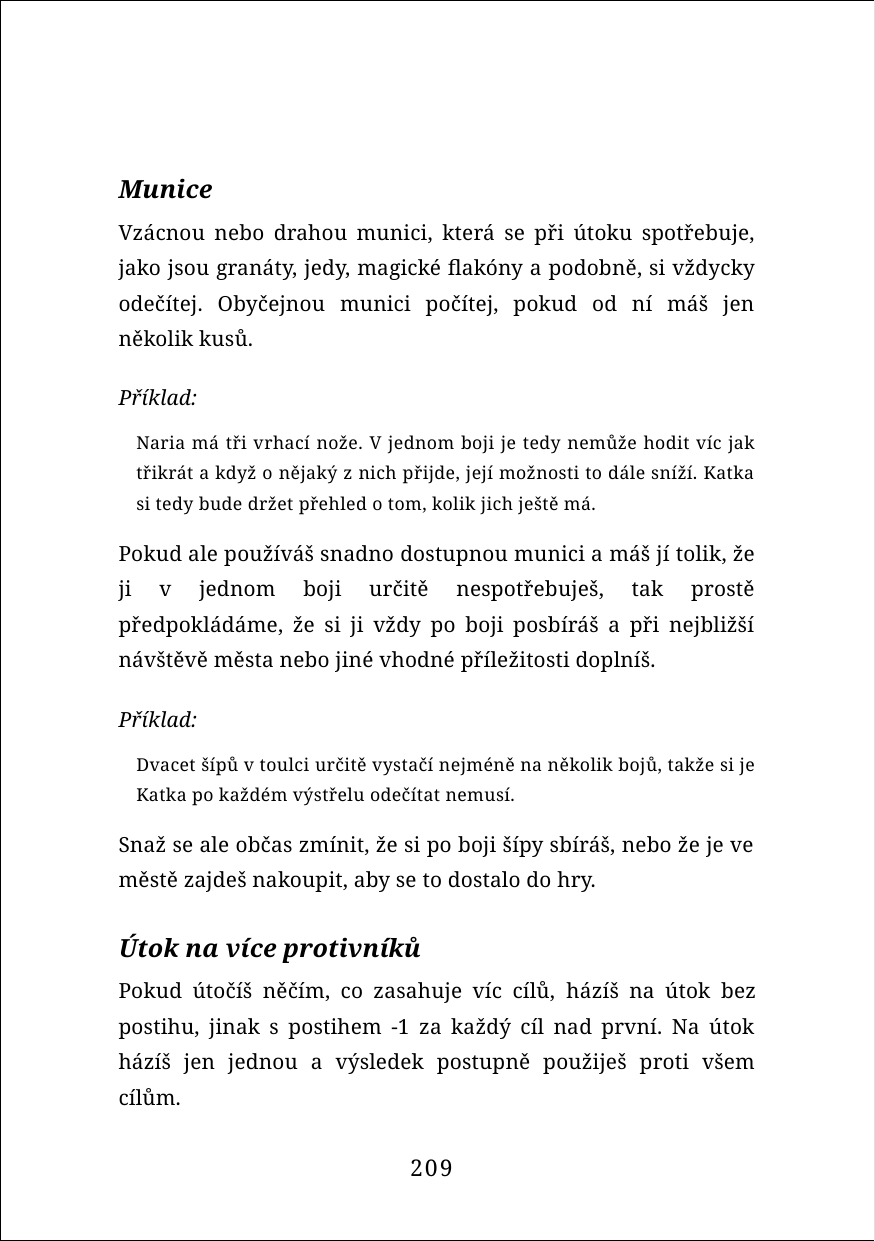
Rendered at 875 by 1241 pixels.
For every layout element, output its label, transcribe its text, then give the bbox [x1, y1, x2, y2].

text Pokud ale používáš snadno dostupnou munici a máš jí tolik, že ji v jednom boji určitě nespotřebuješ, tak prostě předpokládáme, že si ji vždy po boji posbíráš a při nejbližší návštěvě města nebo jiné vhodné příležitosti doplníš. [118, 539, 756, 674]
text Příklad: [118, 383, 756, 412]
subtitle Útok na více protivníků [118, 931, 756, 965]
text Příklad: [118, 705, 756, 733]
subtitle Munice [118, 172, 756, 206]
text Pokud útočíš něčím, co zasahuje víc cílů, házíš na útok bez postihu, jinak s postihem -1 za každý cíl nad první. Na útok házíš jen jednou a výsledek postupně použiješ proti všem cílům. [118, 976, 756, 1111]
text Dvacet šípů v toulci určitě vystačí nejméně na několik bojů, takže si je Katka po každém výstřelu odečítat nemusí. [136, 752, 756, 806]
text Naria má tři vrhací nože. V jednom boji je tedy nemůže hodit víc jak třikrát a když o nějaký z nich přijde, její možnosti to dále sníží. Katka si tedy bude držet přehled o tom, kolik jich ještě má. [136, 431, 756, 515]
text Vzácnou nebo drahou munici, která se při útoku spotřebuje, jako jsou granáty, jedy, magické flakóny a podobně, si vždycky odečítej. Obyčejnou munici počítej, pokud od ní máš jen několik kusů. [118, 218, 756, 353]
text Snaž se ale občas zmínit, že si po boji šípy sbíráš, nebo že je ve městě zajdeš nakoupit, aby se to dostalo do hry. [118, 830, 756, 894]
